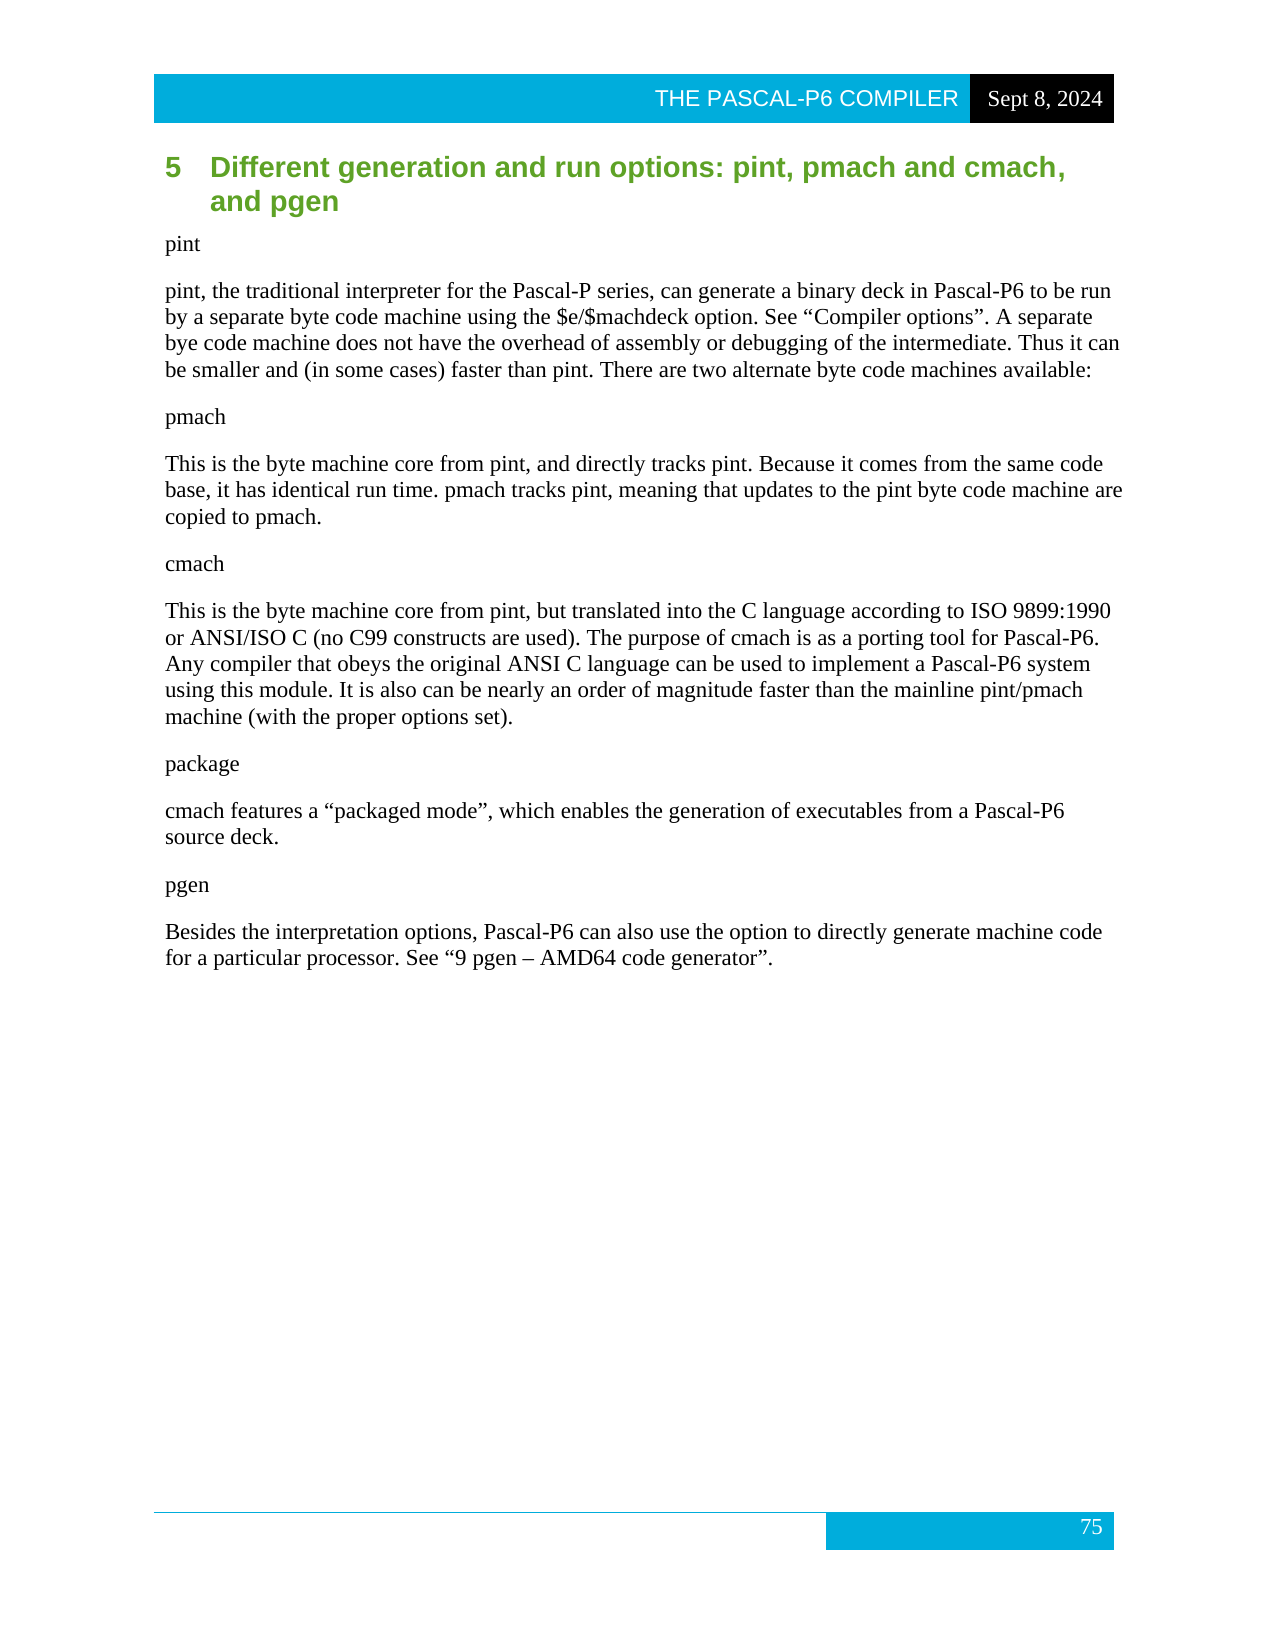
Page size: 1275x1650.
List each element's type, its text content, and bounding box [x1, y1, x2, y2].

text cmach [165, 550, 1125, 576]
text This is the byte machine core from pint, but translated into the C language according to ISO 9899:1990 or ANSI/ISO C (no C99 constructs are used). The purpose of cmach is as a porting tool for Pascal-P6. Any compiler that obeys the original ANSI C language can be used to implement a Pascal-P6 system using this module. It is also can be nearly an order of magnitude faster than the mainline pint/pmach machine (with the proper options set). [165, 597, 1125, 729]
text cmach features a “packaged mode”, which enables the generation of executables from a Pascal-P6 source deck. [165, 797, 1125, 850]
text pint, the traditional interpreter for the Pascal-P series, can generate a binary deck in Pascal-P6 to be run by a separate byte code machine using the $e/$machdeck option. See “Compiler options”. A separate bye code machine does not have the overhead of assembly or debugging of the intermediate. Thus it can be smaller and (in some cases) faster than pint. There are two alternate byte code machines available: [165, 277, 1125, 382]
text This is the byte machine core from pint, and directly tracks pint. Because it comes from the same code base, it has identical run time. pmach tracks pint, meaning that updates to the pint byte code machine are copied to pmach. [165, 450, 1125, 529]
text Besides the interpretation options, Pascal-P6 can also use the option to directly generate machine code for a particular processor. See “9 pgen – AMD64 code generator”. [165, 918, 1125, 971]
text package [165, 750, 1125, 776]
subtitle Different generation and run options: pint, pmach and cmach, and pgen [165, 150, 1125, 217]
text pmach [165, 403, 1125, 429]
text pgen [165, 871, 1125, 897]
text pint [165, 229, 1125, 256]
